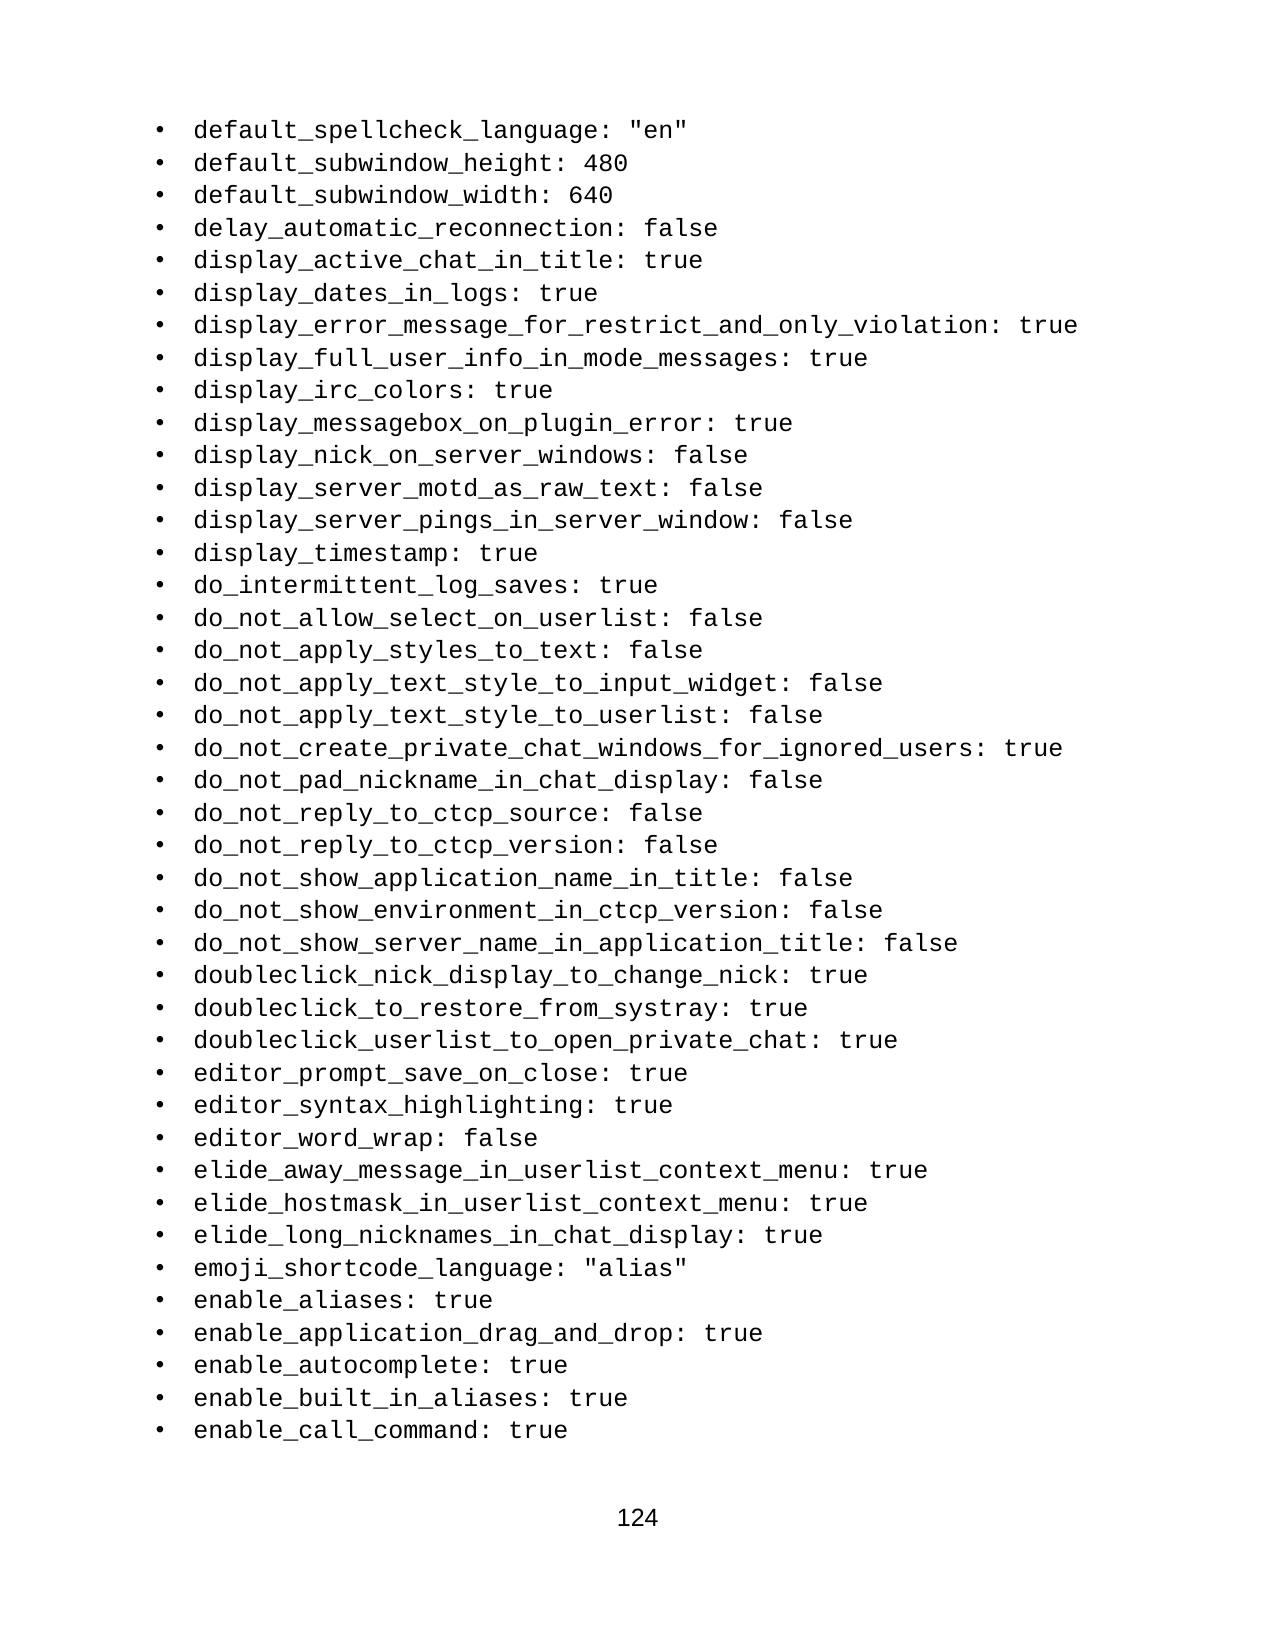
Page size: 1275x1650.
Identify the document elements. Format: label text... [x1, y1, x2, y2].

list elide_long_nicknames_in_chat_display: true [156, 1223, 1157, 1251]
list enable_aliases: true [156, 1288, 1157, 1316]
list do_not_show_server_name_in_application_title: false [156, 931, 1157, 959]
list emoji_shortcode_language: "alias" [156, 1256, 1157, 1284]
list display_irc_colors: true [156, 378, 1157, 406]
list elide_away_message_in_userlist_context_menu: true [156, 1158, 1157, 1186]
list editor_prompt_save_on_close: true [156, 1061, 1157, 1089]
list enable_built_in_aliases: true [156, 1386, 1157, 1414]
list display_server_motd_as_raw_text: false [156, 476, 1157, 504]
list do_not_pad_nickname_in_chat_display: false [156, 768, 1157, 796]
list doubleclick_userlist_to_open_private_chat: true [156, 1028, 1157, 1056]
list display_error_message_for_restrict_and_only_violation: true [156, 313, 1157, 341]
list display_nick_on_server_windows: false [156, 443, 1157, 471]
list do_not_apply_text_style_to_input_widget: false [156, 671, 1157, 699]
list do_not_allow_select_on_userlist: false [156, 606, 1157, 634]
list do_intermittent_log_saves: true [156, 573, 1157, 601]
list default_spellcheck_language: "en" [156, 118, 1157, 146]
list default_subwindow_height: 480 [156, 151, 1157, 179]
list enable_call_command: true [156, 1418, 1157, 1446]
list delay_automatic_reconnection: false [156, 216, 1157, 244]
list enable_application_drag_and_drop: true [156, 1321, 1157, 1349]
list display_dates_in_logs: true [156, 281, 1157, 309]
list enable_autocomplete: true [156, 1353, 1157, 1381]
list display_messagebox_on_plugin_error: true [156, 411, 1157, 439]
list display_timestamp: true [156, 541, 1157, 569]
list do_not_show_application_name_in_title: false [156, 866, 1157, 894]
list display_full_user_info_in_mode_messages: true [156, 346, 1157, 374]
list do_not_create_private_chat_windows_for_ignored_users: true [156, 736, 1157, 764]
list do_not_reply_to_ctcp_version: false [156, 833, 1157, 861]
list display_active_chat_in_title: true [156, 248, 1157, 276]
list do_not_apply_text_style_to_userlist: false [156, 703, 1157, 731]
list do_not_show_environment_in_ctcp_version: false [156, 898, 1157, 926]
list do_not_reply_to_ctcp_source: false [156, 801, 1157, 829]
list editor_word_wrap: false [156, 1126, 1157, 1154]
list display_server_pings_in_server_window: false [156, 508, 1157, 536]
list elide_hostmask_in_userlist_context_menu: true [156, 1191, 1157, 1219]
list do_not_apply_styles_to_text: false [156, 638, 1157, 666]
list doubleclick_to_restore_from_systray: true [156, 996, 1157, 1024]
list editor_syntax_highlighting: true [156, 1093, 1157, 1121]
list default_subwindow_width: 640 [156, 183, 1157, 211]
list doubleclick_nick_display_to_change_nick: true [156, 963, 1157, 991]
